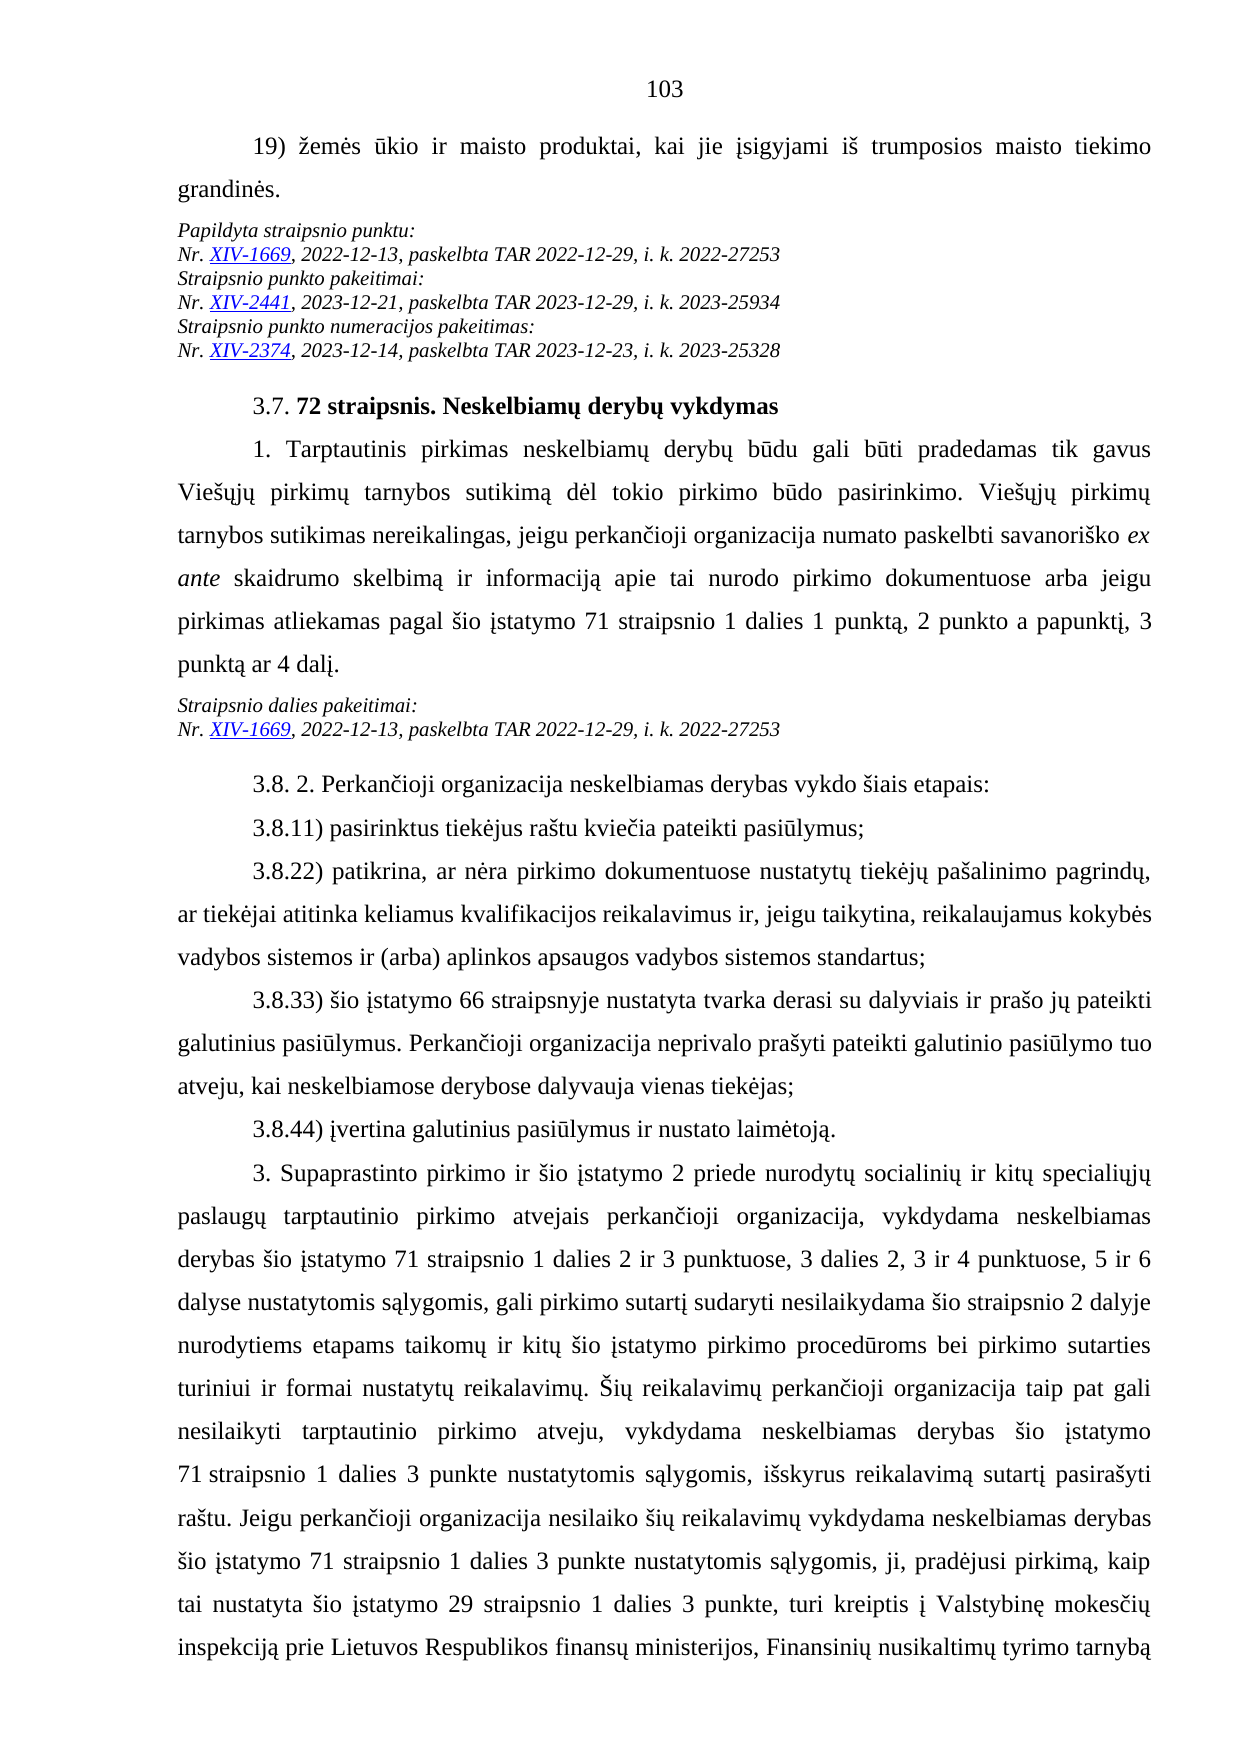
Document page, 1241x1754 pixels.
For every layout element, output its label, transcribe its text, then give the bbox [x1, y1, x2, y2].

subtitle 3) šio įstatymo 66 straipsnyje nustatyta tvarka derasi su dalyviais ir prašo jų pateikti galutinius pasiūlymus. Perkančioji organizacija neprivalo prašyti pateikti galutinio pasiūlymo tuo atveju, kai neskelbiamose derybose dalyvauja vienas tiekėjas; [177, 985, 1152, 1100]
text 19) žemės ūkio ir maisto produktai, kai jie įsigyjami iš trumposios maisto tiekimo grandinės. [177, 131, 1152, 203]
subtitle 2. Perkančioji organizacija neskelbiamas derybas vykdo šiais etapais: [177, 769, 1152, 798]
text Nr. XIV-2441, 2023-12-21, paskelbta TAR 2023-12-29, i. k. 2023-25934 [177, 290, 1152, 314]
subtitle 2) patikrina, ar nėra pirkimo dokumentuose nustatytų tiekėjų pašalinimo pagrindų, ar tiekėjai atitinka keliamus kvalifikacijos reikalavimus ir, jeigu taikytina, reikalaujamus kokybės vadybos sistemos ir (arba) aplinkos apsaugos vadybos sistemos standartus; [177, 856, 1152, 971]
text Straipsnio punkto numeracijos pakeitimas: [177, 314, 1152, 338]
text Straipsnio punkto pakeitimai: [177, 266, 1152, 290]
subtitle 4) įvertina galutinius pasiūlymus ir nustato laimėtoją. [177, 1114, 1152, 1143]
subtitle 72 straipsnis. Neskelbiamų derybų vykdymas [177, 391, 1152, 419]
text Nr. XIV-1669, 2022-12-13, paskelbta TAR 2022-12-29, i. k. 2022-27253 [177, 717, 1152, 741]
text 3. Supaprastinto pirkimo ir šio įstatymo 2 priede nurodytų socialinių ir kitų specialiųjų paslaugų tarptautinio pirkimo atvejais perkančioji organizacija, vykdydama neskelbiamas derybas šio įstatymo 71 straipsnio 1 dalies 2 ir 3 punktuose, 3 dalies 2, 3 ir 4 punktuose, 5 ir 6 dalyse nustatytomis sąlygomis, gali pirkimo sutartį sudaryti nesilaikydama šio straipsnio 2 dalyje nurodytiems etapams taikomų ir kitų šio įstatymo pirkimo procedūroms bei pirkimo sutarties turiniui ir formai nustatytų reikalavimų. Šių reikalavimų perkančioji organizacija taip pat gali nesilaikyti tarptautinio pirkimo atveju, vykdydama neskelbiamas derybas šio įstatymo 71 straipsnio 1 dalies 3 punkte nustatytomis sąlygomis, išskyrus reikalavimą sutartį pasirašyti raštu. Jeigu perkančioji organizacija nesilaiko šių reikalavimų vykdydama neskelbiamas derybas šio įstatymo 71 straipsnio 1 dalies 3 punkte nustatytomis sąlygomis, ji, pradėjusi pirkimą, kaip tai nustatyta šio įstatymo 29 straipsnio 1 dalies 3 punkte, turi kreiptis į Valstybinę mokesčių inspekciją prie Lietuvos Respublikos finansų ministerijos, Finansinių nusikaltimų tyrimo tarnybą [177, 1158, 1152, 1661]
text Papildyta straipsnio punktu: [177, 218, 1152, 242]
text Straipsnio dalies pakeitimai: [177, 693, 1152, 717]
text Nr. XIV-2374, 2023-12-14, paskelbta TAR 2023-12-23, i. k. 2023-25328 [177, 338, 1152, 362]
text Nr. XIV-1669, 2022-12-13, paskelbta TAR 2022-12-29, i. k. 2022-27253 [177, 242, 1152, 266]
subtitle 1) pasirinktus tiekėjus raštu kviečia pateikti pasiūlymus; [177, 813, 1152, 841]
text 1. Tarptautinis pirkimas neskelbiamų derybų būdu gali būti pradedamas tik gavus Viešųjų pirkimų tarnybos sutikimą dėl tokio pirkimo būdo pasirinkimo. Viešųjų pirkimų tarnybos sutikimas nereikalingas, jeigu perkančioji organizacija numato paskelbti savanoriško ex ante skaidrumo skelbimą ir informaciją apie tai nurodo pirkimo dokumentuose arba jeigu pirkimas atliekamas pagal šio įstatymo 71 straipsnio 1 dalies 1 punktą, 2 punkto a papunktį, 3 punktą ar 4 dalį. [177, 434, 1152, 678]
